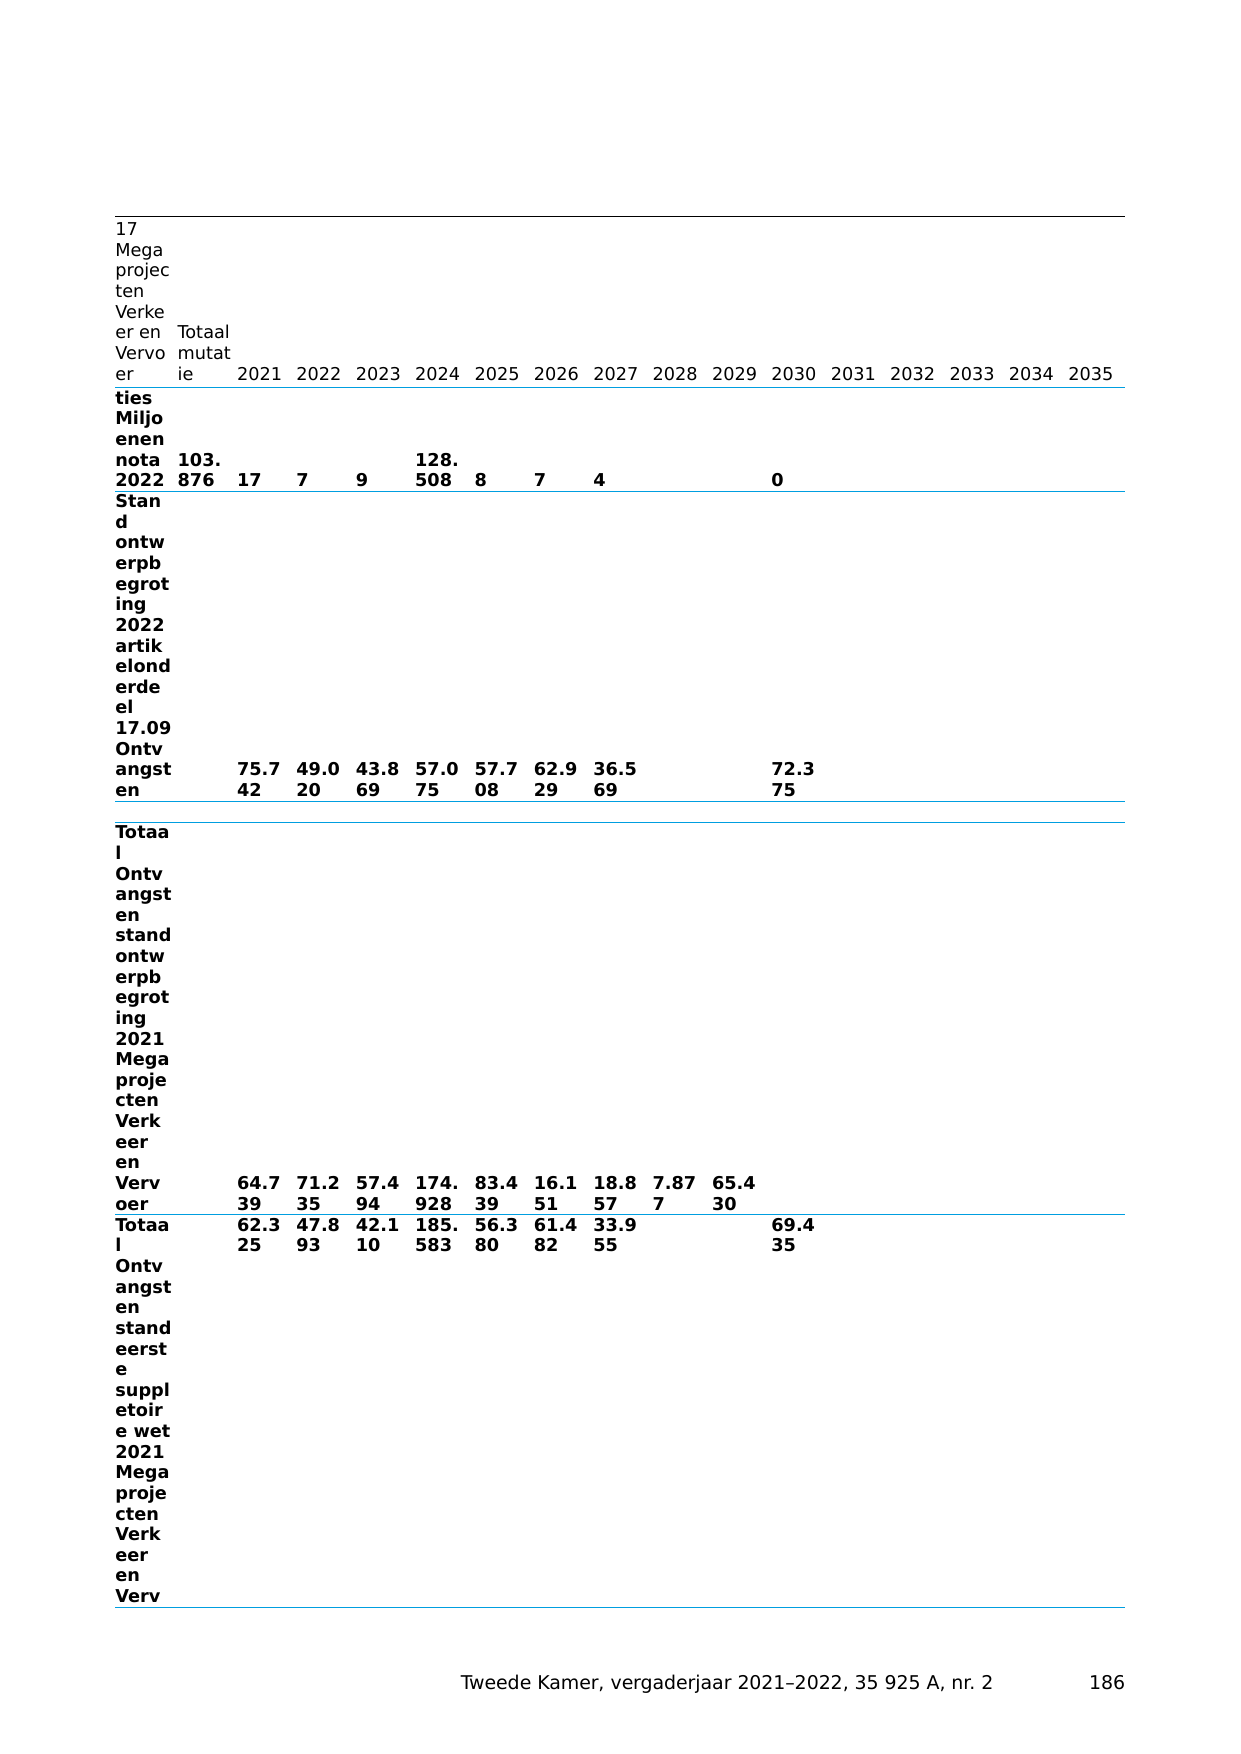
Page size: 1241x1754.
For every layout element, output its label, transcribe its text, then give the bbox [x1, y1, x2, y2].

table_cell 8 [471, 388, 531, 491]
table_cell [946, 1215, 1006, 1607]
table_cell [1006, 823, 1065, 1214]
table_cell [175, 802, 234, 822]
table_cell 2033 [946, 217, 1006, 387]
table_cell 7 [293, 388, 353, 491]
table_cell 17 [234, 388, 293, 491]
table_cell [1065, 388, 1125, 491]
table_cell [946, 802, 1006, 822]
table_cell [1065, 823, 1125, 1214]
table_cell [946, 823, 1006, 1214]
table_cell 64.739 [234, 823, 293, 1214]
table_cell 2035 [1065, 217, 1125, 387]
table_cell 2028 [650, 217, 709, 387]
table_cell [828, 802, 887, 822]
table_cell [1065, 802, 1125, 822]
table_cell [709, 492, 768, 801]
table_cell [1006, 492, 1065, 801]
table_cell Totaal Ontvangsten stand ontwerpbegroting 2021 Megaprojecten Verkeer en Vervoer [115, 823, 174, 1214]
table_cell 2023 [353, 217, 412, 387]
table_cell 56.380 [471, 1215, 531, 1607]
table_cell 185.583 [412, 1215, 471, 1607]
table_cell 174.928 [412, 823, 471, 1214]
table_cell [946, 388, 1006, 491]
table_cell [650, 492, 709, 801]
table_cell 61.482 [531, 1215, 590, 1607]
table_cell [828, 492, 887, 801]
table_cell [650, 802, 709, 822]
table_cell [709, 388, 768, 491]
table_cell 2024 [412, 217, 471, 387]
table_cell 18.857 [590, 823, 649, 1214]
table_cell 62.325 [234, 1215, 293, 1607]
table_cell 42.110 [353, 1215, 412, 1607]
table_cell [828, 823, 887, 1214]
table_cell 36.569 [590, 492, 649, 801]
table_cell 2027 [590, 217, 649, 387]
table_cell [293, 802, 353, 822]
table_cell [1065, 492, 1125, 801]
table_cell 57.494 [353, 823, 412, 1214]
table_cell 4 [590, 388, 649, 491]
table_cell 2026 [531, 217, 590, 387]
table_cell 128.508 [412, 388, 471, 491]
table_cell [115, 802, 174, 822]
table_cell [887, 492, 946, 801]
table_cell Totaal Ontvangsten stand eerste suppletoire wet 2021 Megaprojecten Verkeer en Verv [115, 1215, 174, 1607]
table_cell [412, 802, 471, 822]
table_cell 2029 [709, 217, 768, 387]
table_cell 62.929 [531, 492, 590, 801]
table_cell [887, 388, 946, 491]
table_cell [887, 802, 946, 822]
table_cell 2021 [234, 217, 293, 387]
table_cell [234, 802, 293, 822]
table_cell [946, 492, 1006, 801]
table_cell 71.235 [293, 823, 353, 1214]
table_cell [887, 823, 946, 1214]
table_cell 7.877 [650, 823, 709, 1214]
table_cell 2022 [293, 217, 353, 387]
table_cell 0 [768, 388, 828, 491]
table_cell [768, 802, 828, 822]
table_cell 57.075 [412, 492, 471, 801]
table_header Tabel 86 Artikel 17 Megaprojecten verkeer en vervoer (bedragen x € 1.000) [115, 191, 1125, 216]
table_cell [1006, 388, 1065, 491]
table_cell Stand ontwerpbegroting 2022 artikelonderdeel 17.09 Ontvangsten [115, 492, 174, 801]
table_cell 33.955 [590, 1215, 649, 1607]
table_cell 103.876 [175, 388, 234, 491]
table_cell 17 Megaprojecten Verkeer en Vervoer [115, 217, 174, 387]
table_cell [531, 802, 590, 822]
table_cell Totaal mutatie [175, 217, 234, 387]
table_cell 16.151 [531, 823, 590, 1214]
table_cell [828, 388, 887, 491]
table_cell 2034 [1006, 217, 1065, 387]
table_cell 83.439 [471, 823, 531, 1214]
table_cell [650, 388, 709, 491]
table_cell [650, 1215, 709, 1607]
table_cell [1065, 1215, 1125, 1607]
table_cell 69.435 [768, 1215, 828, 1607]
table_cell 9 [353, 388, 412, 491]
table_cell [768, 823, 828, 1214]
table_cell [353, 802, 412, 822]
table_cell ties Miljoenennota 2022 [115, 388, 174, 491]
table_cell 43.869 [353, 492, 412, 801]
table_cell [1006, 802, 1065, 822]
table_cell [709, 802, 768, 822]
table_cell [175, 823, 234, 1214]
table_cell 49.020 [293, 492, 353, 801]
table_cell [175, 1215, 234, 1607]
table_cell 2025 [471, 217, 531, 387]
table_cell [1006, 1215, 1065, 1607]
table_cell 7 [531, 388, 590, 491]
table_cell 2031 [828, 217, 887, 387]
table_cell 2032 [887, 217, 946, 387]
table_cell [590, 802, 649, 822]
table_cell 72.375 [768, 492, 828, 801]
table_cell 75.742 [234, 492, 293, 801]
table_cell 65.430 [709, 823, 768, 1214]
table_cell [471, 802, 531, 822]
table_cell 47.893 [293, 1215, 353, 1607]
table_cell [828, 1215, 887, 1607]
table_cell 57.708 [471, 492, 531, 801]
table_cell [175, 492, 234, 801]
table_cell [887, 1215, 946, 1607]
table_cell 2030 [768, 217, 828, 387]
table_cell [709, 1215, 768, 1607]
